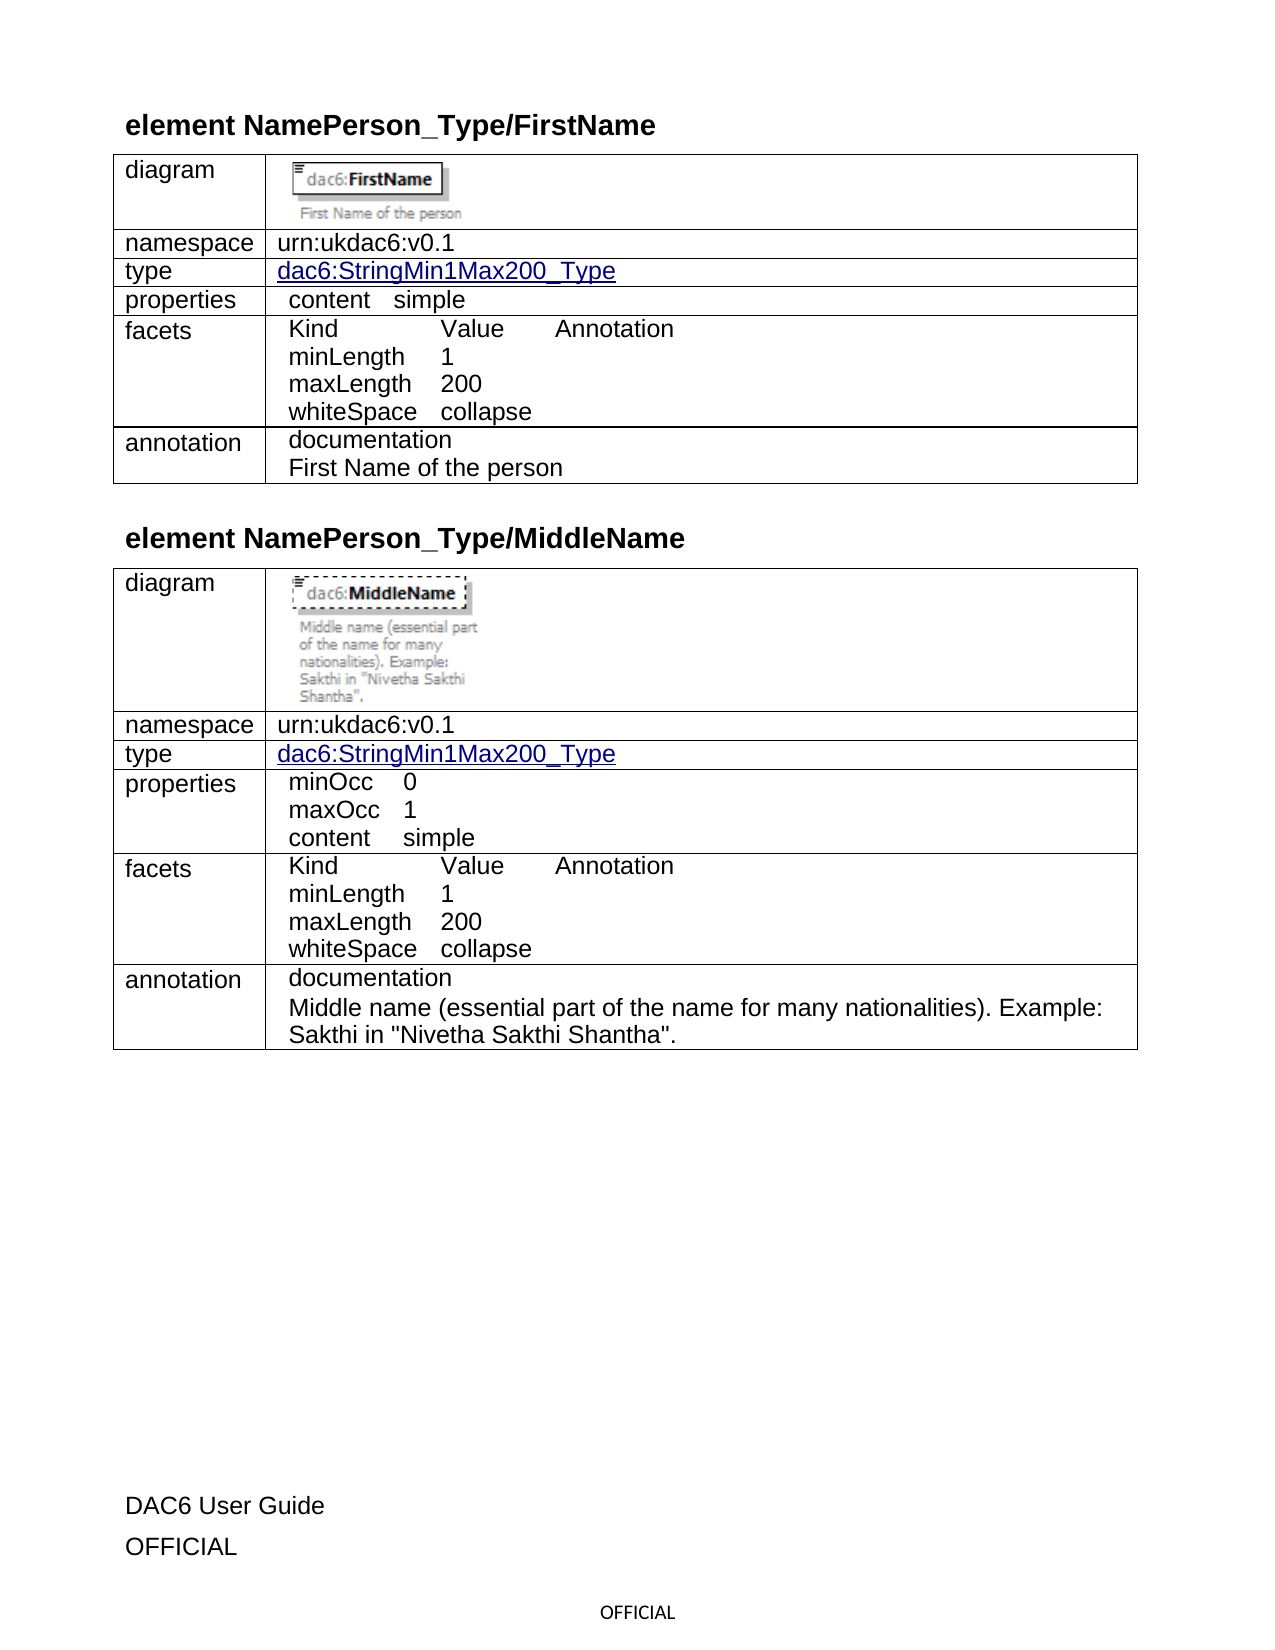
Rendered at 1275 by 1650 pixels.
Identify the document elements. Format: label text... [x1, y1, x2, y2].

table_cell [529, 909, 1137, 936]
table_cell Middle name (essential part of the name for many nationalities). Example: Sakthi in "Nivetha Sakthi Shantha". [266, 993, 1137, 1049]
table_header diagram [114, 155, 265, 229]
table_cell Annotation [529, 316, 1137, 343]
table_cell [529, 825, 1137, 852]
table_cell [391, 854, 428, 881]
table_cell Annotation [529, 854, 1137, 881]
table_cell Value [429, 316, 529, 343]
table_cell content [266, 287, 381, 315]
table_cell properties [114, 287, 265, 315]
table_cell urn:ukdac6:v0.1 [266, 712, 1137, 740]
table_cell facets [114, 316, 265, 426]
table_cell [381, 316, 429, 343]
table_cell whiteSpace [266, 399, 429, 426]
table_cell maxOcc [266, 797, 391, 825]
table_cell namespace [114, 712, 265, 740]
table_cell dac6:StringMin1Max200_Type [266, 741, 1137, 768]
table_cell [529, 399, 1137, 426]
table_cell urn:ukdac6:v0.1 [266, 230, 1137, 257]
table_cell 1 [429, 881, 529, 909]
table_cell simple [391, 825, 529, 852]
subtitle element NamePerson_Type/FirstName [125, 108, 1164, 141]
table_cell maxLength [266, 371, 429, 399]
table_cell annotation [114, 428, 265, 483]
table_cell type [114, 259, 265, 286]
table_cell Kind [266, 316, 381, 343]
table_cell minOcc [266, 770, 391, 797]
table_cell 0 [391, 770, 428, 797]
table_cell properties [114, 770, 265, 852]
table_cell 200 [429, 371, 529, 399]
table_cell Kind [266, 854, 391, 881]
table_cell [529, 936, 1137, 964]
table_cell [529, 770, 1137, 797]
table_cell documentation [266, 965, 529, 993]
table_cell minLength [266, 881, 428, 909]
table_cell facets [114, 854, 265, 964]
table_cell dac6:StringMin1Max200_Type [266, 259, 1137, 286]
table_cell [429, 770, 529, 797]
table_cell [529, 881, 1137, 909]
table_cell whiteSpace [266, 936, 428, 964]
table_cell simple [381, 287, 529, 315]
table_cell [529, 965, 1137, 993]
table_cell 200 [429, 909, 529, 936]
table_cell [529, 428, 1137, 455]
table_cell annotation [114, 965, 265, 1049]
table_header [266, 569, 1137, 711]
table_cell content [266, 825, 391, 852]
table_cell minLength [266, 344, 429, 371]
table_cell [529, 371, 1137, 399]
table_header [266, 155, 1137, 229]
table_header diagram [114, 569, 265, 711]
table_cell [529, 287, 1137, 315]
table_cell 1 [391, 797, 428, 825]
table_cell type [114, 741, 265, 768]
table_cell [429, 797, 529, 825]
table_cell [529, 344, 1137, 371]
table_cell maxLength [266, 909, 428, 936]
subtitle element NamePerson_Type/MiddleName [125, 521, 1164, 555]
table_cell 1 [429, 344, 529, 371]
table_cell documentation [266, 428, 529, 455]
table_cell [529, 797, 1137, 825]
table_cell namespace [114, 230, 265, 257]
table_cell First Name of the person [266, 455, 1137, 483]
table_cell collapse [429, 399, 529, 426]
table_cell Value [429, 854, 529, 881]
table_cell collapse [429, 936, 529, 964]
